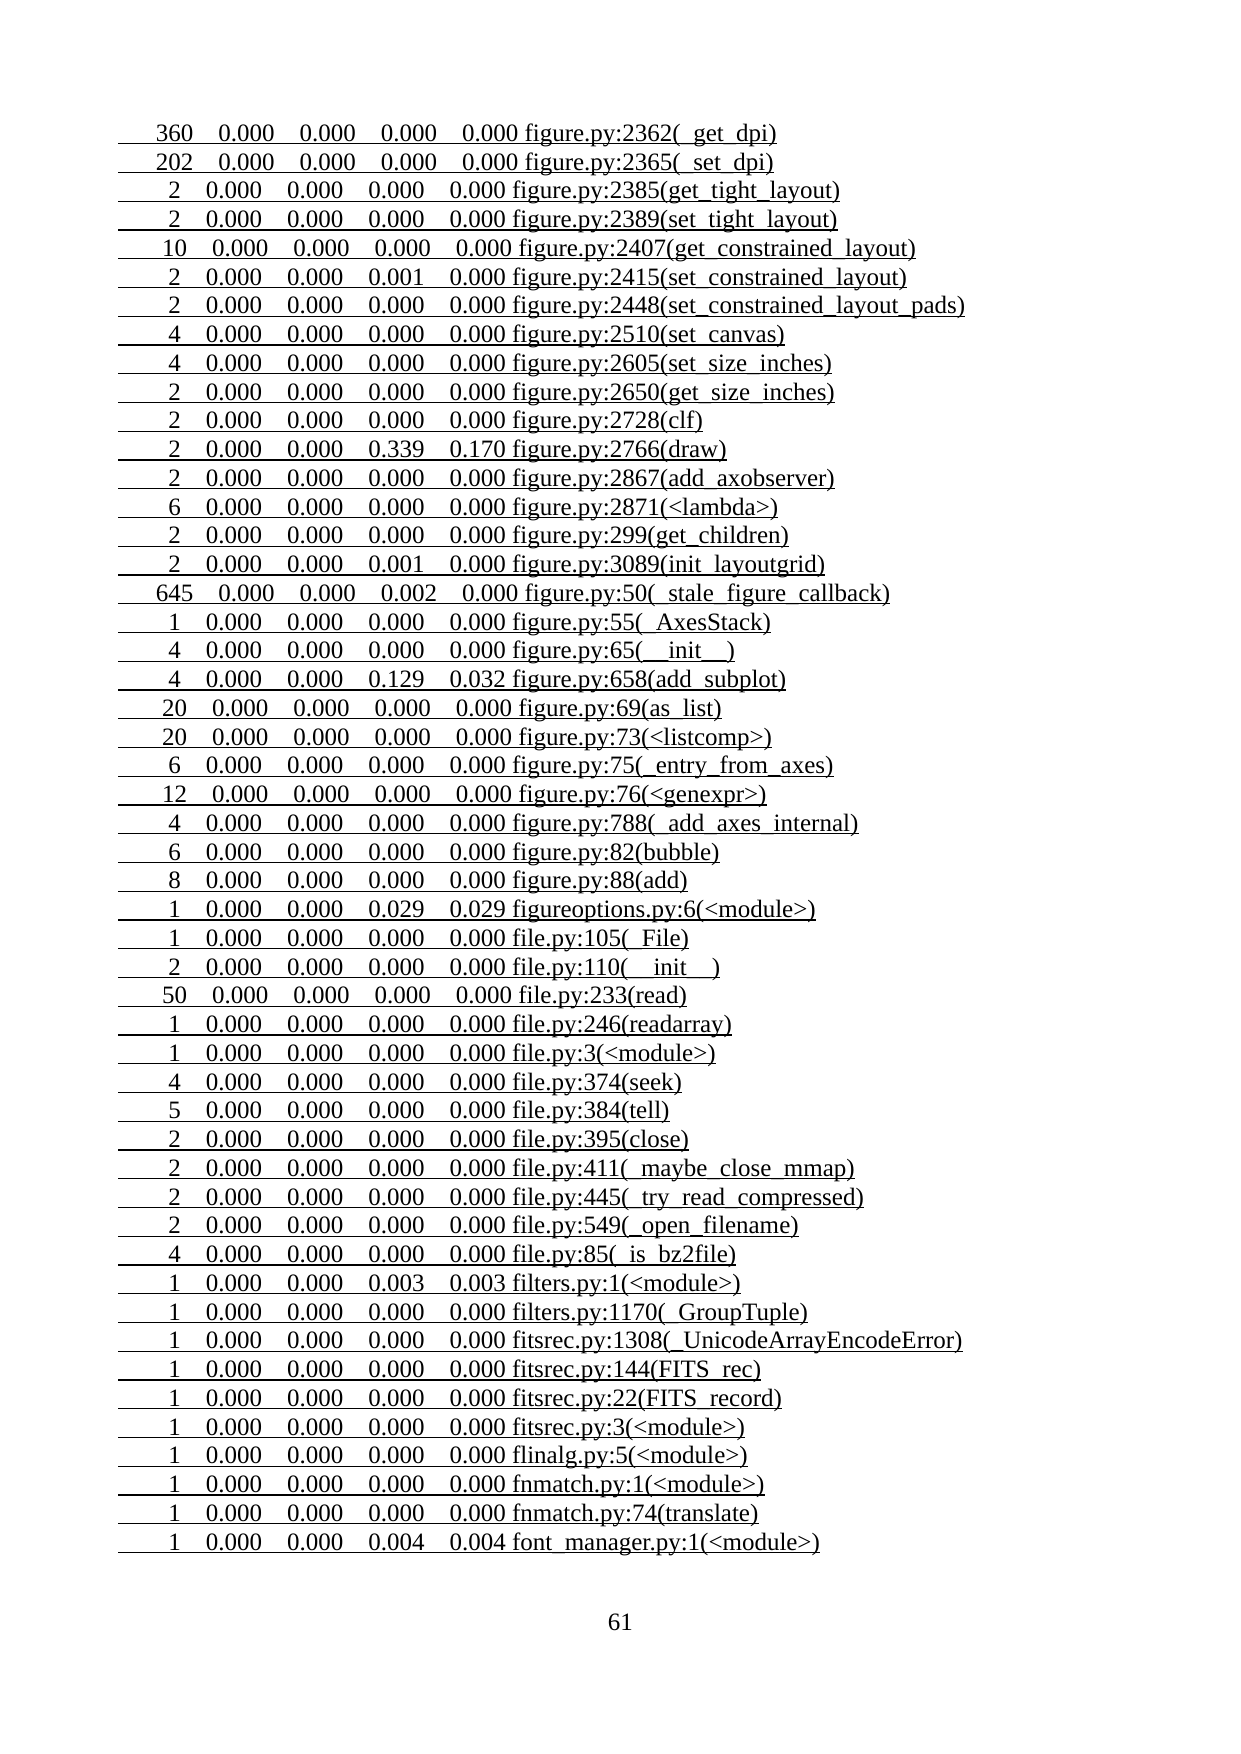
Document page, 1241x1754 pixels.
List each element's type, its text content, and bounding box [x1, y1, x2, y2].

text 4 0.000 0.000 0.000 0.000 file.py:374(seek) [118, 1067, 1122, 1096]
text 50 0.000 0.000 0.000 0.000 file.py:233(read) [118, 981, 1122, 1009]
text 2 0.000 0.000 0.000 0.000 file.py:549(_open_filename) [118, 1211, 1122, 1239]
text 2 0.000 0.000 0.000 0.000 figure.py:2448(set_constrained_layout_pads) [118, 291, 1122, 319]
text 1 0.000 0.000 0.000 0.000 fitsrec.py:3(<module>) [118, 1412, 1122, 1441]
text 202 0.000 0.000 0.000 0.000 figure.py:2365(_set_dpi) [118, 147, 1122, 176]
text 2 0.000 0.000 0.000 0.000 figure.py:2867(add_axobserver) [118, 463, 1122, 492]
text 4 0.000 0.000 0.000 0.000 figure.py:788(_add_axes_internal) [118, 808, 1122, 837]
text 2 0.000 0.000 0.001 0.000 figure.py:3089(init_layoutgrid) [118, 549, 1122, 578]
text 1 0.000 0.000 0.000 0.000 flinalg.py:5(<module>) [118, 1441, 1122, 1469]
text 1 0.000 0.000 0.000 0.000 fitsrec.py:144(FITS_rec) [118, 1354, 1122, 1383]
text 2 0.000 0.000 0.001 0.000 figure.py:2415(set_constrained_layout) [118, 262, 1122, 291]
text 4 0.000 0.000 0.000 0.000 file.py:85(_is_bz2file) [118, 1239, 1122, 1268]
text 2 0.000 0.000 0.000 0.000 figure.py:299(get_children) [118, 521, 1122, 549]
text 645 0.000 0.000 0.002 0.000 figure.py:50(_stale_figure_callback) [118, 578, 1122, 607]
text 6 0.000 0.000 0.000 0.000 figure.py:82(bubble) [118, 837, 1122, 866]
text 6 0.000 0.000 0.000 0.000 figure.py:2871(<lambda>) [118, 492, 1122, 521]
text 12 0.000 0.000 0.000 0.000 figure.py:76(<genexpr>) [118, 779, 1122, 808]
text 6 0.000 0.000 0.000 0.000 figure.py:75(_entry_from_axes) [118, 751, 1122, 779]
text 2 0.000 0.000 0.000 0.000 figure.py:2389(set_tight_layout) [118, 204, 1122, 233]
text 4 0.000 0.000 0.000 0.000 figure.py:65(__init__) [118, 636, 1122, 664]
text 4 0.000 0.000 0.129 0.032 figure.py:658(add_subplot) [118, 664, 1122, 693]
text 1 0.000 0.000 0.000 0.000 file.py:105(_File) [118, 923, 1122, 952]
text 1 0.000 0.000 0.000 0.000 file.py:246(readarray) [118, 1009, 1122, 1038]
text 1 0.000 0.000 0.004 0.004 font_manager.py:1(<module>) [118, 1527, 1122, 1556]
text 4 0.000 0.000 0.000 0.000 figure.py:2510(set_canvas) [118, 319, 1122, 348]
text 4 0.000 0.000 0.000 0.000 figure.py:2605(set_size_inches) [118, 348, 1122, 377]
text 360 0.000 0.000 0.000 0.000 figure.py:2362(_get_dpi) [118, 118, 1122, 147]
text 1 0.000 0.000 0.000 0.000 figure.py:55(_AxesStack) [118, 607, 1122, 636]
text 1 0.000 0.000 0.000 0.000 fitsrec.py:1308(_UnicodeArrayEncodeError) [118, 1326, 1122, 1354]
text 1 0.000 0.000 0.003 0.003 filters.py:1(<module>) [118, 1268, 1122, 1297]
text 2 0.000 0.000 0.339 0.170 figure.py:2766(draw) [118, 434, 1122, 463]
text 2 0.000 0.000 0.000 0.000 figure.py:2385(get_tight_layout) [118, 176, 1122, 204]
text 2 0.000 0.000 0.000 0.000 figure.py:2650(get_size_inches) [118, 377, 1122, 406]
text 2 0.000 0.000 0.000 0.000 file.py:411(_maybe_close_mmap) [118, 1153, 1122, 1182]
text 2 0.000 0.000 0.000 0.000 file.py:395(close) [118, 1124, 1122, 1153]
text 1 0.000 0.000 0.000 0.000 fitsrec.py:22(FITS_record) [118, 1383, 1122, 1412]
text 20 0.000 0.000 0.000 0.000 figure.py:69(as_list) [118, 693, 1122, 722]
text 10 0.000 0.000 0.000 0.000 figure.py:2407(get_constrained_layout) [118, 233, 1122, 262]
text 20 0.000 0.000 0.000 0.000 figure.py:73(<listcomp>) [118, 722, 1122, 751]
text 1 0.000 0.000 0.000 0.000 fnmatch.py:1(<module>) [118, 1469, 1122, 1498]
text 1 0.000 0.000 0.000 0.000 file.py:3(<module>) [118, 1038, 1122, 1067]
text 2 0.000 0.000 0.000 0.000 figure.py:2728(clf) [118, 406, 1122, 434]
text 2 0.000 0.000 0.000 0.000 file.py:445(_try_read_compressed) [118, 1182, 1122, 1211]
text 1 0.000 0.000 0.000 0.000 filters.py:1170(_GroupTuple) [118, 1297, 1122, 1326]
text 1 0.000 0.000 0.029 0.029 figureoptions.py:6(<module>) [118, 894, 1122, 923]
text 5 0.000 0.000 0.000 0.000 file.py:384(tell) [118, 1096, 1122, 1124]
text 8 0.000 0.000 0.000 0.000 figure.py:88(add) [118, 866, 1122, 894]
text 1 0.000 0.000 0.000 0.000 fnmatch.py:74(translate) [118, 1498, 1122, 1527]
text 2 0.000 0.000 0.000 0.000 file.py:110(__init__) [118, 952, 1122, 981]
